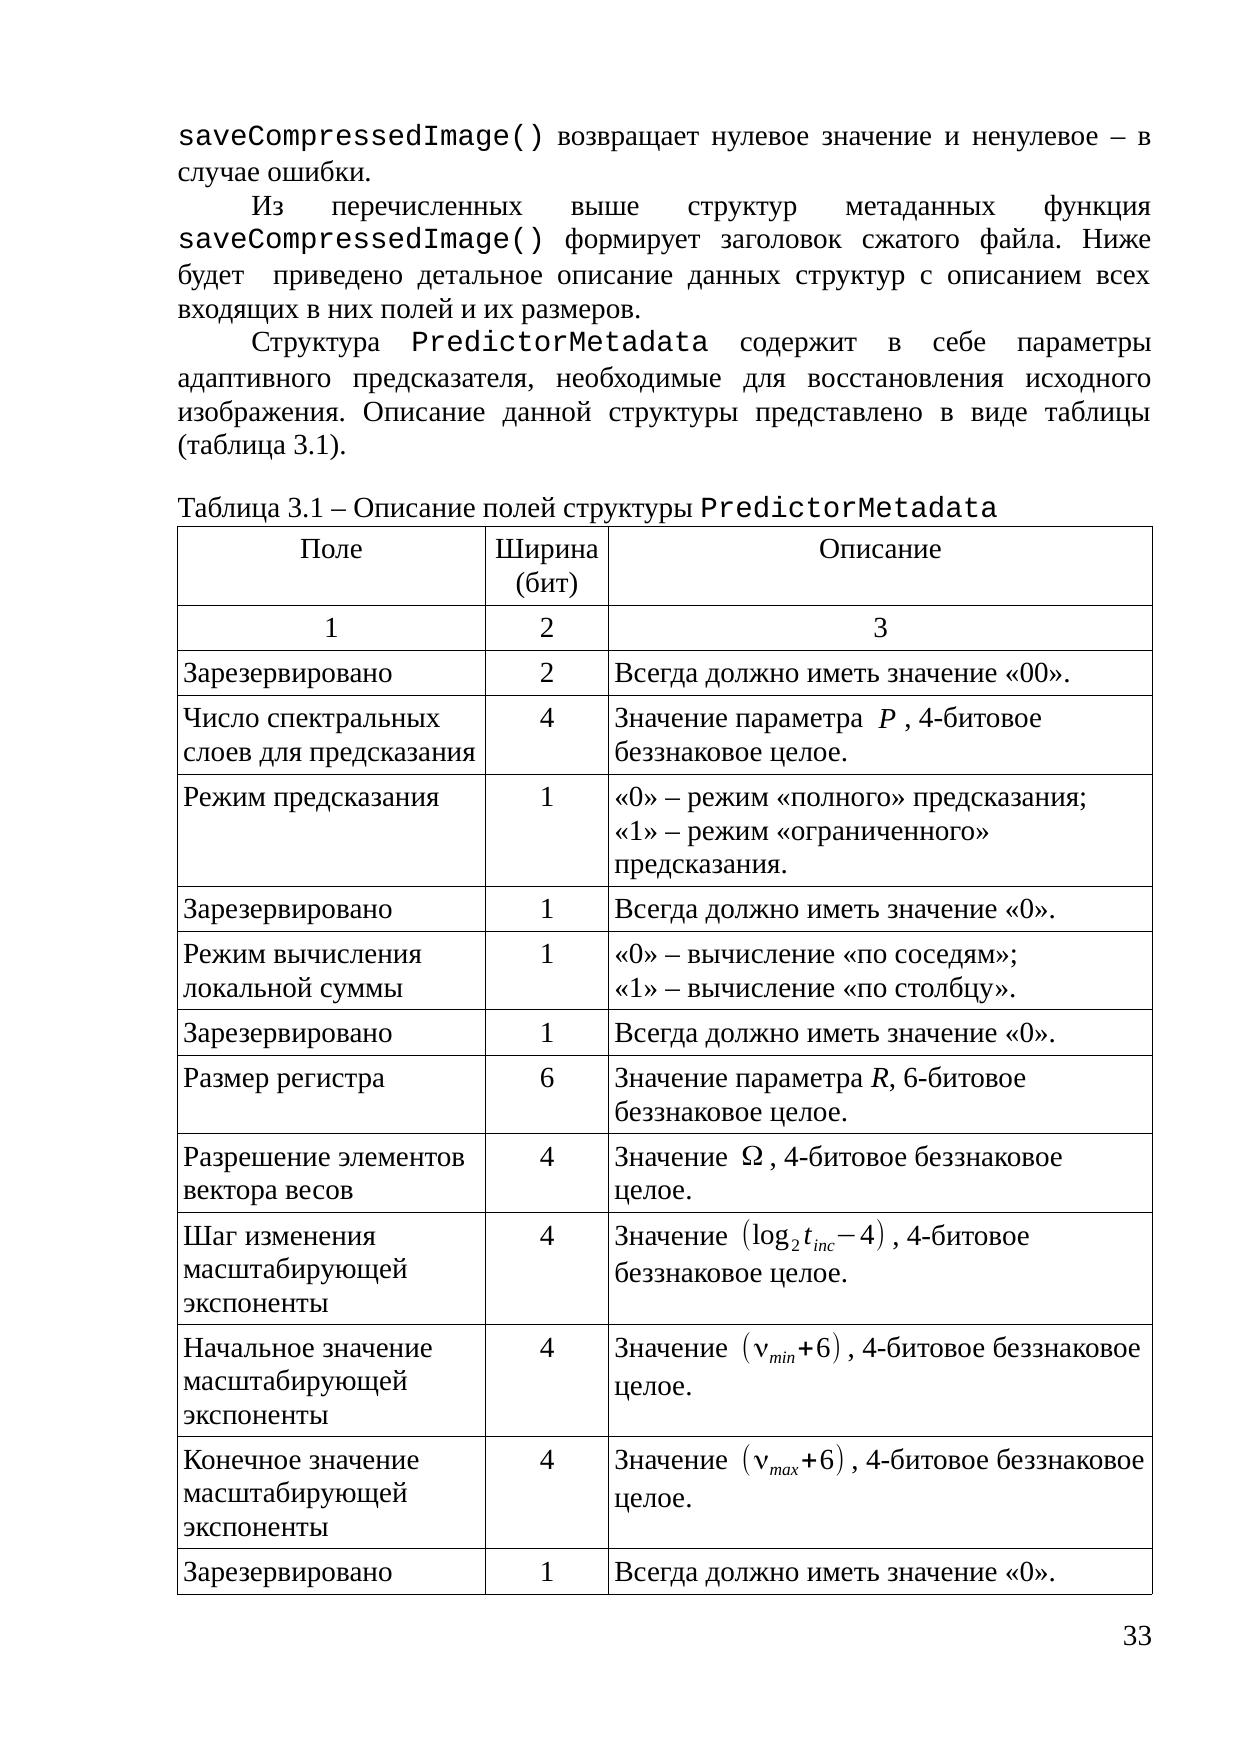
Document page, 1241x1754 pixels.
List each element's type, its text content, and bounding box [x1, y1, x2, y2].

table_cell Зарезервировано [178, 651, 485, 695]
text Таблица 3.1 – Описание полей структуры PredictorMetadata [177, 490, 1152, 526]
table_cell Значение параметра , 4-битовое беззнаковое целое. [609, 696, 1152, 773]
table_cell 1 [486, 775, 608, 886]
table_cell Число спектральных слоев для предсказания [178, 696, 485, 773]
table_cell «0» – вычисление «по соседям»; «1» – вычисление «по столбцу». [609, 932, 1152, 1009]
table_cell 4 [486, 1134, 608, 1212]
table_cell Значение параметра R, 6-битовое беззнаковое целое. [609, 1056, 1152, 1133]
table_cell Значение , 4-битовое беззнаковое целое. [609, 1213, 1152, 1324]
table_cell Зарезервировано [178, 1549, 485, 1593]
table_cell 4 [486, 696, 608, 773]
table_cell «0» – режим «полного» предсказания; «1» – режим «ограниченного» предсказания. [609, 775, 1152, 886]
table_cell Всегда должно иметь значение «0». [609, 1010, 1152, 1054]
table_cell 4 [486, 1213, 608, 1324]
table_cell 4 [486, 1437, 608, 1548]
table_cell Зарезервировано [178, 887, 485, 931]
table_cell 3 [609, 606, 1152, 649]
table_header Описание [609, 527, 1152, 604]
table_cell Всегда должно иметь значение «00». [609, 651, 1152, 695]
table_header Поле [178, 527, 485, 604]
table_cell Значение , 4-битовое беззнаковое целое. [609, 1134, 1152, 1212]
table_cell 4 [486, 1325, 608, 1436]
table_cell 6 [486, 1056, 608, 1133]
table_cell Режим предсказания [178, 775, 485, 886]
table_cell Размер регистра [178, 1056, 485, 1133]
table_cell Всегда должно иметь значение «0». [609, 1549, 1152, 1593]
table_cell 1 [178, 606, 485, 649]
table_cell Конечное значение масштабирующей экспоненты [178, 1437, 485, 1548]
table_cell Значение , 4-битовое беззнаковое целое. [609, 1437, 1152, 1548]
text Структура PredictorMetadata содержит в себе параметры адаптивного предсказателя, необходимые для восстановления исходного изображения. Описание данной структуры представлено в виде таблицы (таблица 3.1). [177, 324, 1152, 461]
table_cell Начальное значение масштабирующей экспоненты [178, 1325, 485, 1436]
table_header Ширина (бит) [486, 527, 608, 604]
text saveCompressedImage() возвращает нулевое значение и ненулевое – в случае ошибки. [177, 118, 1152, 188]
table_cell Шаг изменения масштабирующей экспоненты [178, 1213, 485, 1324]
table_cell Разрешение элементов вектора весов [178, 1134, 485, 1212]
table_cell 1 [486, 932, 608, 1009]
text Из перечисленных выше структур метаданных функция saveCompressedImage() формирует заголовок сжатого файла. Ниже будет приведено детальное описание данных структур с описанием всех входящих в них полей и их размеров. [177, 188, 1152, 324]
table_cell 1 [486, 1549, 608, 1593]
table_cell Режим вычисления локальной суммы [178, 932, 485, 1009]
table_cell 2 [486, 651, 608, 695]
table_cell Всегда должно иметь значение «0». [609, 887, 1152, 931]
table_cell 1 [486, 887, 608, 931]
table_cell Зарезервировано [178, 1010, 485, 1054]
table_cell Значение , 4-битовое беззнаковое целое. [609, 1325, 1152, 1436]
table_cell 2 [486, 606, 608, 649]
table_cell 1 [486, 1010, 608, 1054]
